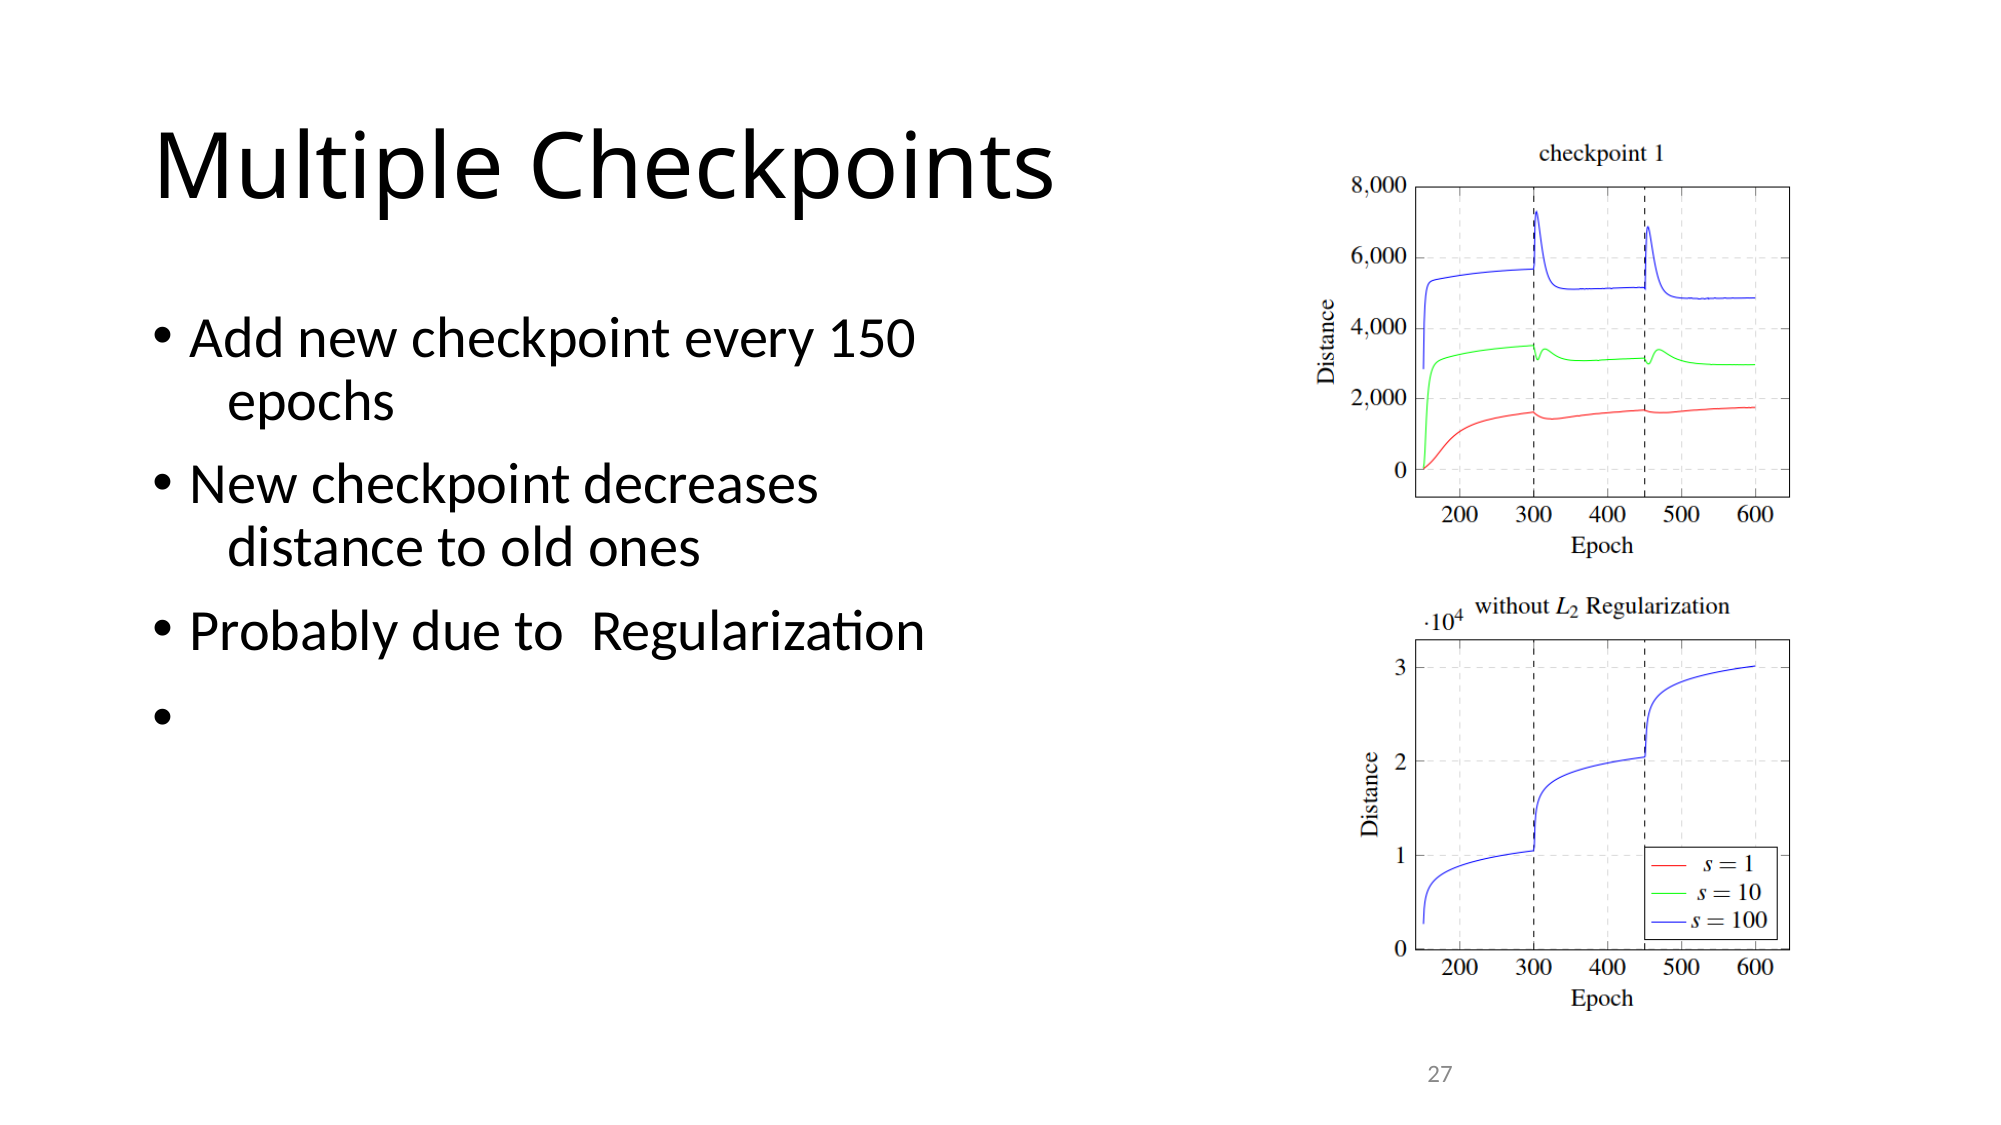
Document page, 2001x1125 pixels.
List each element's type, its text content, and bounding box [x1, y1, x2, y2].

text_box [1412, 1042, 1863, 1103]
picture [1295, 127, 1863, 1013]
list Add new checkpoint every 150 epochs New checkpoint decreases distance to old ones Probably due to Regularization [137, 299, 988, 1014]
title Multiple Checkpoints [137, 59, 1863, 278]
